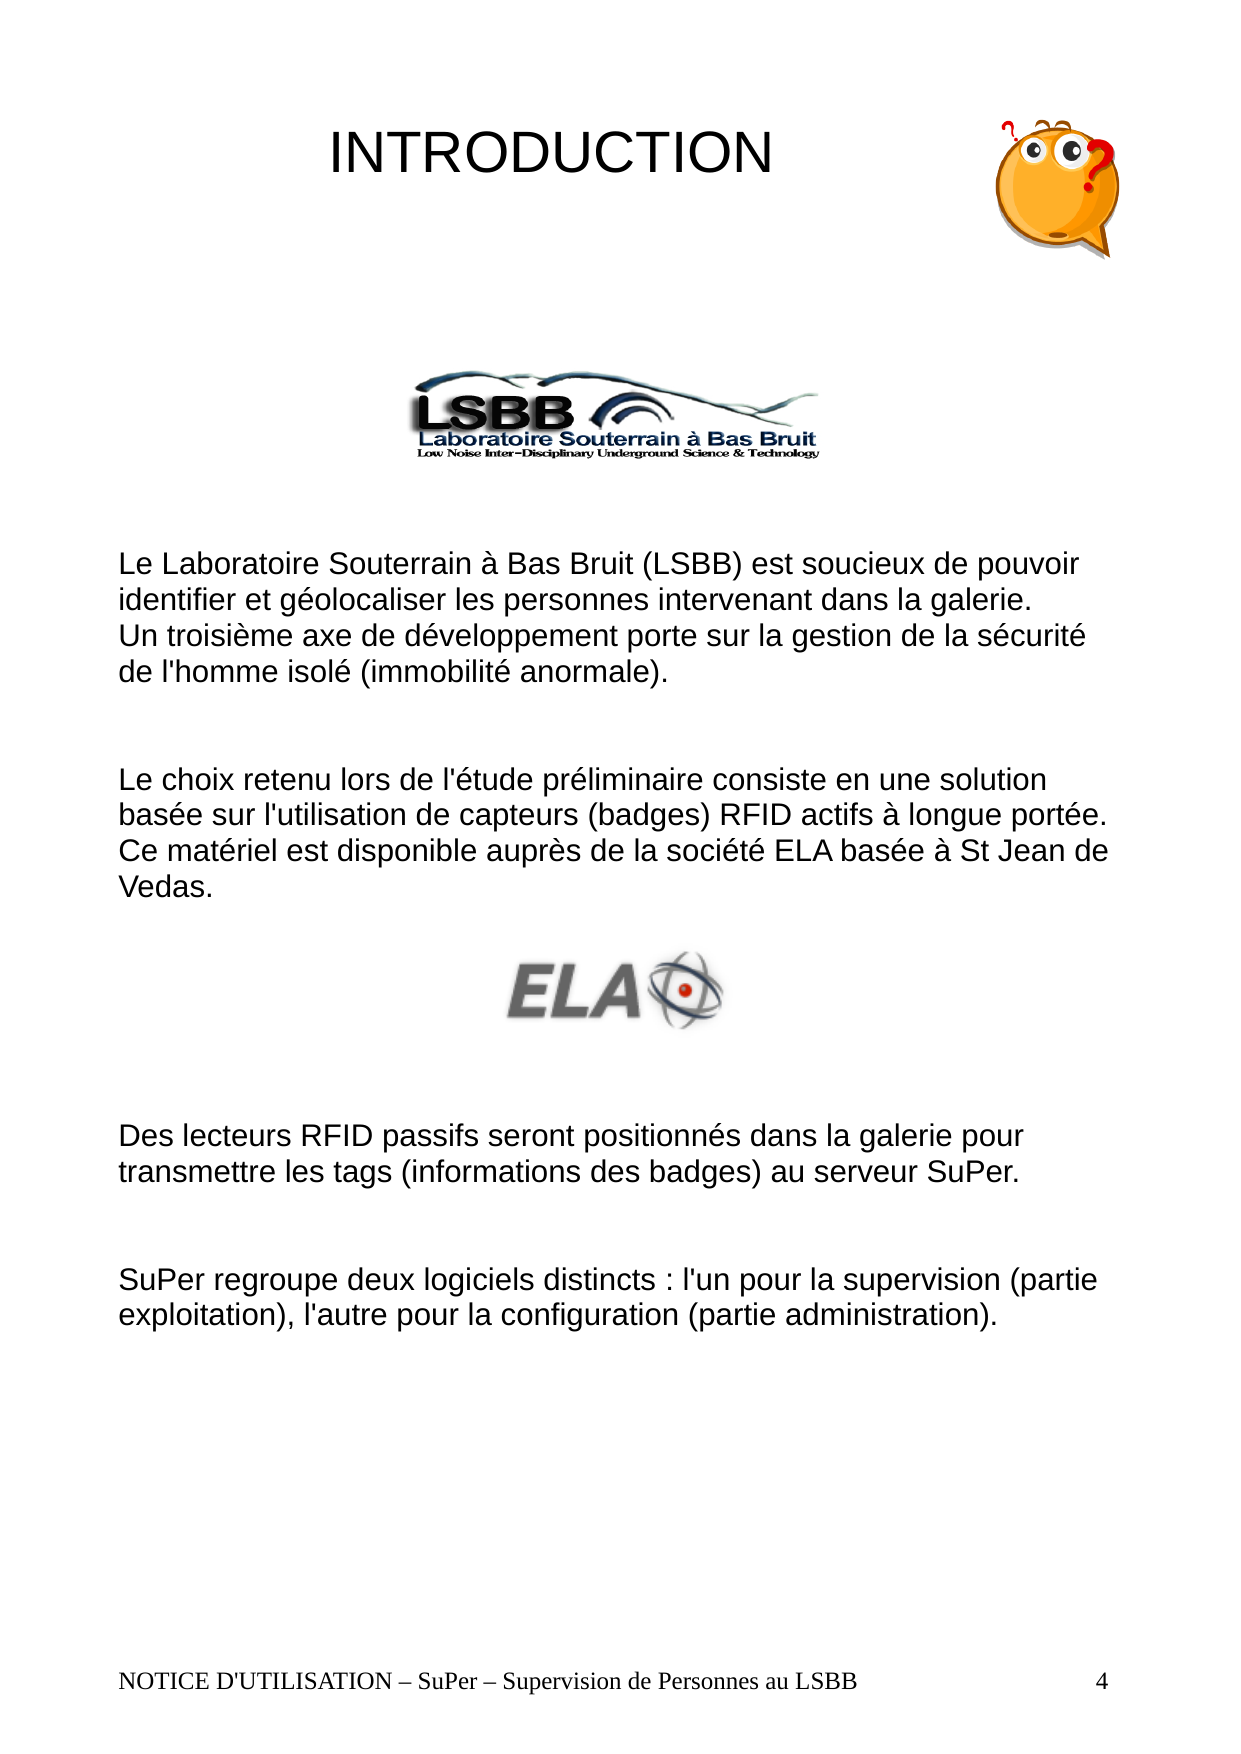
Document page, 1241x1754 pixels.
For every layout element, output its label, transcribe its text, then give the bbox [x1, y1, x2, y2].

text SuPer regroupe deux logiciels distincts : l'un pour la supervision (partie exploitation), l'autre pour la configuration (partie administration). [118, 1261, 1122, 1332]
text Le choix retenu lors de l'étude préliminaire consiste en une solution basée sur l'utilisation de capteurs (badges) RFID actifs à longue portée. Ce matériel est disponible auprès de la société ELA basée à St Jean de Vedas. [118, 761, 1122, 904]
text Un troisième axe de développement porte sur la gestion de la sécurité de l'homme isolé (immobilité anormale). [118, 617, 1122, 689]
picture [393, 355, 847, 473]
picture [984, 118, 1123, 260]
picture [501, 938, 739, 1045]
text INTRODUCTION [118, 118, 984, 185]
text Des lecteurs RFID passifs seront positionnés dans la galerie pour transmettre les tags (informations des badges) au serveur SuPer. [118, 1117, 1122, 1189]
text Le Laboratoire Souterrain à Bas Bruit (LSBB) est soucieux de pouvoir identifier et géolocaliser les personnes intervenant dans la galerie. [118, 545, 1122, 617]
